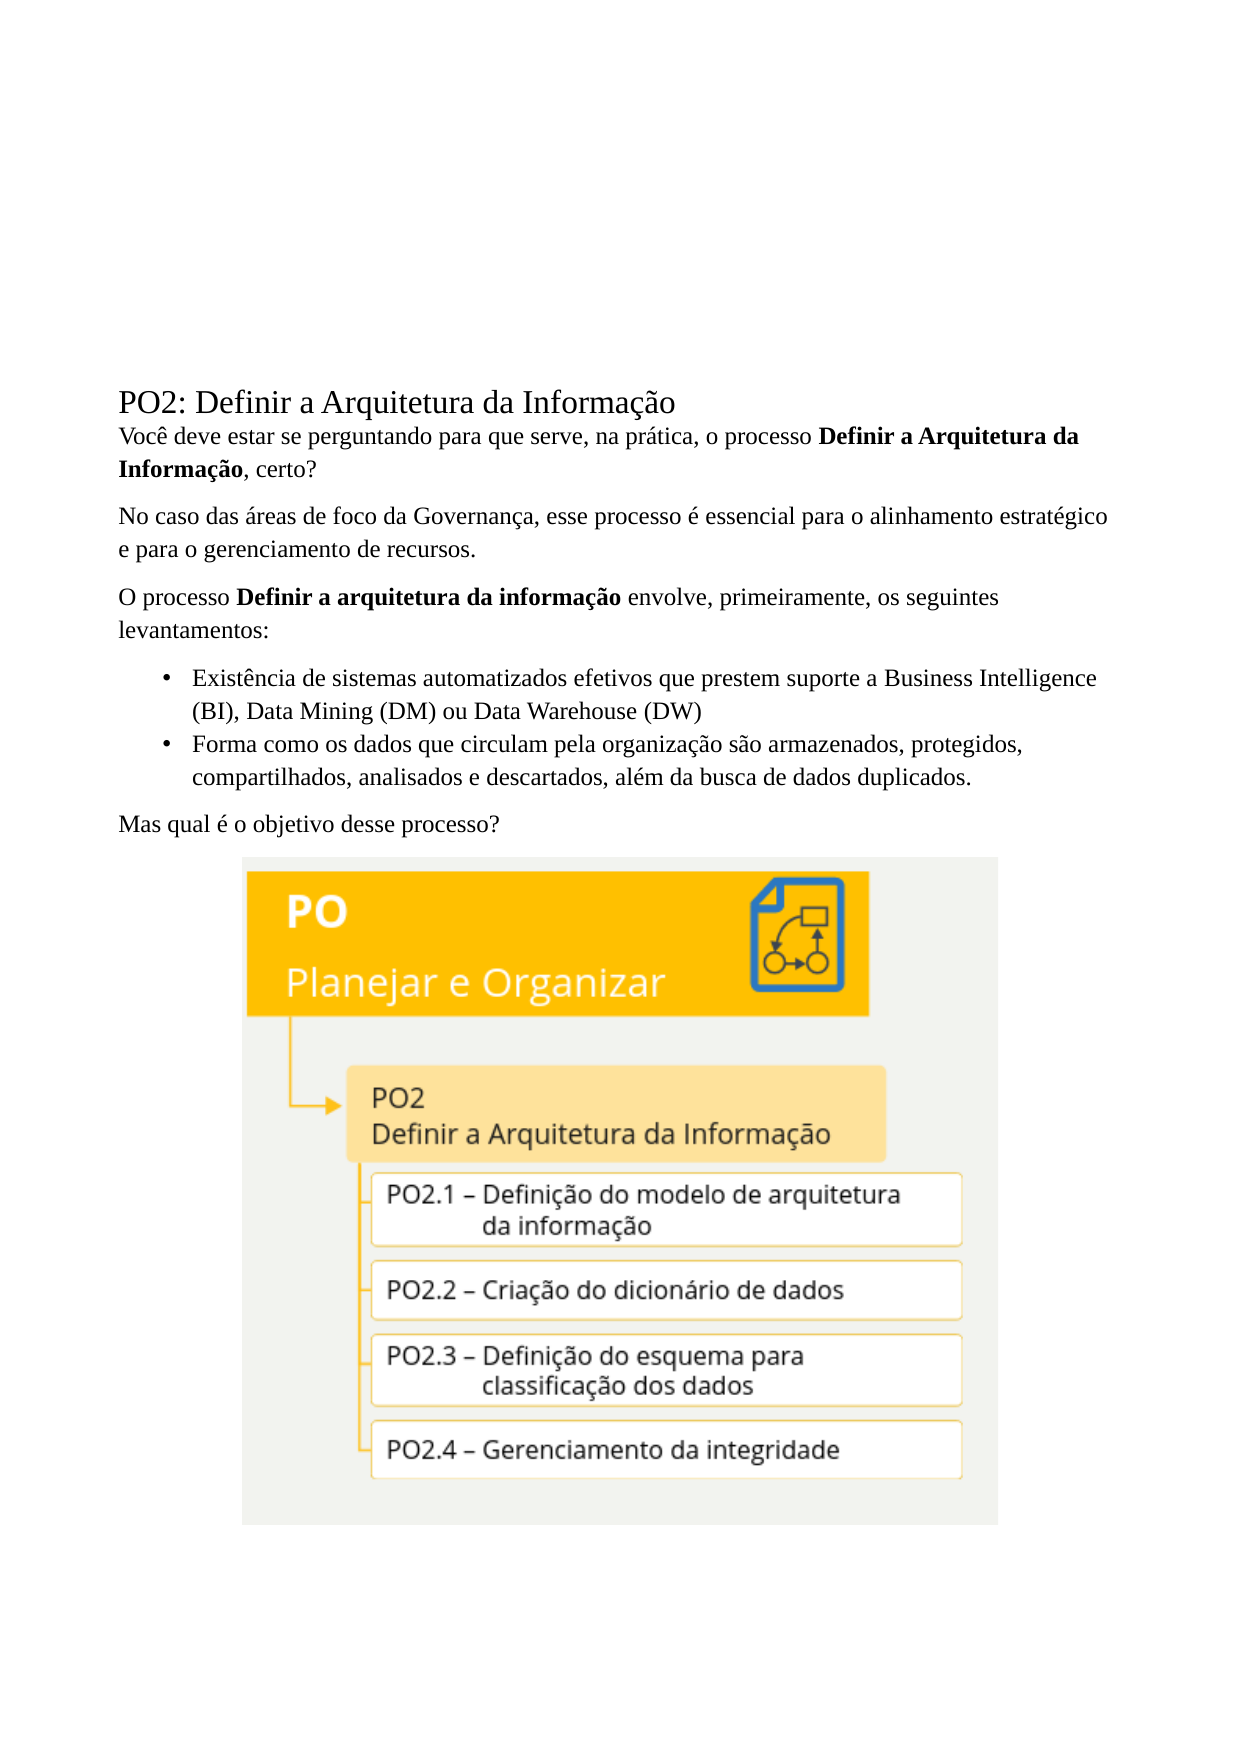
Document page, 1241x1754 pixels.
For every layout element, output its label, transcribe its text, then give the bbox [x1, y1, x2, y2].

picture [242, 857, 999, 1525]
text Você deve estar se perguntando para que serve, na prática, o processo Definir a Arquitetura da Informação, certo? [118, 421, 1122, 483]
list Forma como os dados que circulam pela organização são armazenados, protegidos, compartilhados, analisados e descartados, além da busca de dados duplicados. [162, 729, 1122, 791]
text No caso das áreas de foco da Governança, esse processo é essencial para o alinhamento estratégico e para o gerenciamento de recursos. [118, 501, 1122, 563]
list Existência de sistemas automatizados efetivos que prestem suporte a Business Intelligence (BI), Data Mining (DM) ou Data Warehouse (DW) [162, 663, 1122, 724]
text Mas qual é o objetivo desse processo? [118, 809, 1122, 838]
text O processo Definir a arquitetura da informação envolve, primeiramente, os seguintes levantamentos: [118, 582, 1122, 644]
subtitle PO2: Definir a Arquitetura da Informação [118, 382, 1122, 421]
